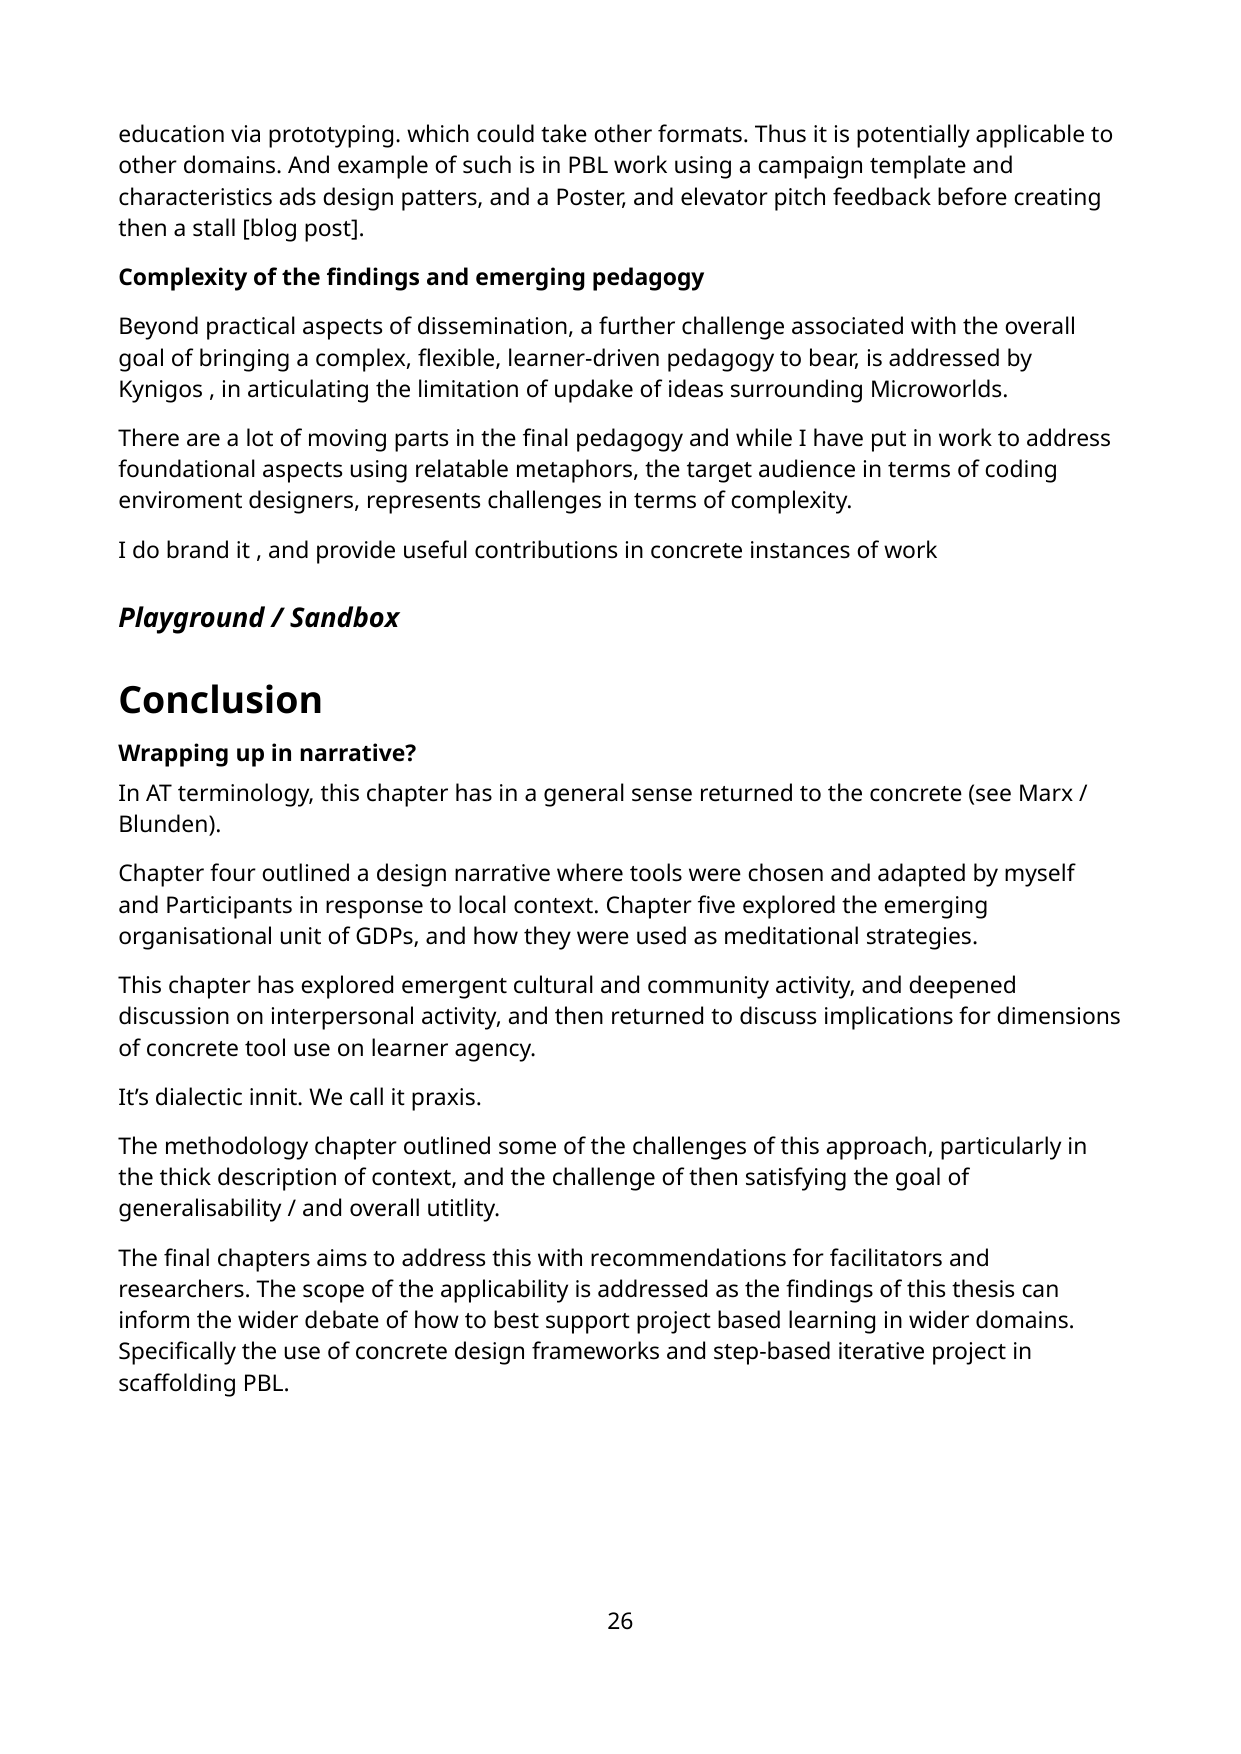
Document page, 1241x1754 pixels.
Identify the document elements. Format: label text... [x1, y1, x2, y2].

text education via prototyping. which could take other formats. Thus it is potentially applicable to other domains. And example of such is in PBL work using a campaign template and characteristics ads design patters, and a Poster, and elevator pitch feedback before creating then a stall [blog post]. [118, 118, 1122, 243]
subtitle Playground / Sandbox [118, 599, 1122, 636]
subtitle Conclusion [118, 673, 1122, 724]
text Complexity of the findings and emerging pedagogy [118, 261, 1122, 292]
text It’s dialectic innit. We call it praxis. [118, 1081, 1122, 1112]
text In AT terminology, this chapter has in a general sense returned to the concrete (see Marx / Blunden). [118, 777, 1122, 839]
text The methodology chapter outlined some of the challenges of this approach, particularly in the thick description of context, and the challenge of then satisfying the goal of generalisability / and overall utitlity. [118, 1130, 1122, 1223]
text There are a lot of moving parts in the final pedagogy and while I have put in work to address foundational aspects using relatable metaphors, the target audience in terms of coding enviroment designers, represents challenges in terms of complexity. [118, 422, 1122, 516]
text Beyond practical aspects of dissemination, a further challenge associated with the overall goal of bringing a complex, flexible, learner-driven pedagogy to bear, is addressed by Kynigos , in articulating the limitation of updake of ideas surrounding Microworlds. [118, 310, 1122, 404]
text The final chapters aims to address this with recommendations for facilitators and researchers. The scope of the applicability is addressed as the findings of this thesis can inform the wider debate of how to best support project based learning in wider domains. Specifically the use of concrete design frameworks and step-based iterative project in scaffolding PBL. [118, 1241, 1122, 1398]
text Chapter four outlined a design narrative where tools were chosen and adapted by myself and Participants in response to local context. Chapter five explored the emerging organisational unit of GDPs, and how they were used as meditational strategies. [118, 857, 1122, 951]
text I do brand it , and provide useful contributions in concrete instances of work [118, 533, 1122, 565]
text Wrapping up in narrative? [118, 737, 1122, 768]
text This chapter has explored emergent cultural and community activity, and deepened discussion on interpersonal activity, and then returned to discuss implications for dimensions of concrete tool use on learner agency. [118, 969, 1122, 1063]
